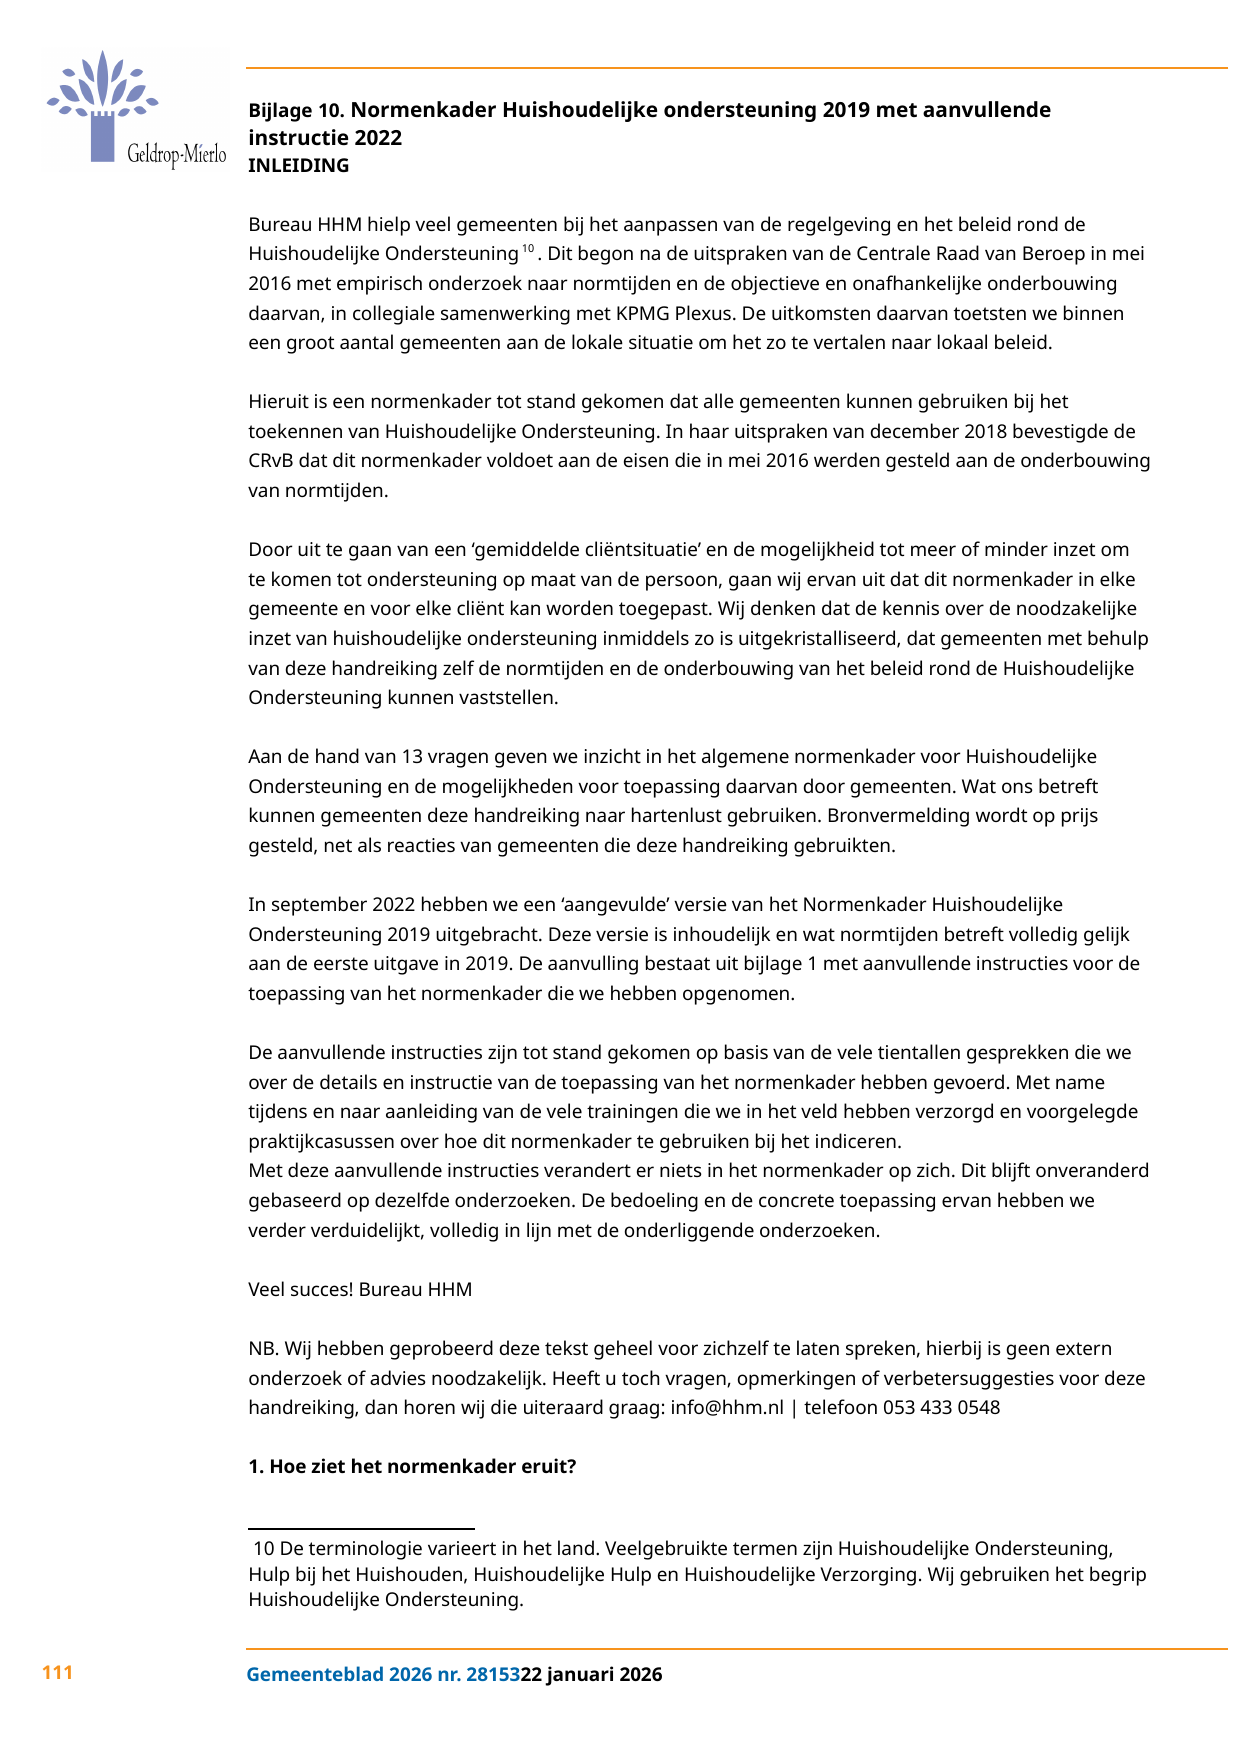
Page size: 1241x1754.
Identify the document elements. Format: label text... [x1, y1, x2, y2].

text Veel succes! Bureau HHM [248, 1276, 1152, 1302]
text In september 2022 hebben we een ‘aangevulde’ versie van het Normenkader Huishoudelijke Ondersteuning 2019 uitgebracht. Deze versie is inhoudelijk en wat normtijden betreft volledig gelijk aan de eerste uitgave in 2019. De aanvulling bestaat uit bijlage 1 met aanvullende instructies voor de toepassing van het normenkader die we hebben opgenomen. [248, 891, 1152, 1006]
text De terminologie varieert in het land. Veelgebruikte termen zijn Huishoudelijke Ondersteuning, Hulp bij het Huishouden, Huishoudelijke Hulp en Huishoudelijke Verzorging. Wij gebruiken het begrip Huishoudelijke Ondersteuning. [248, 1535, 1152, 1612]
picture [41, 47, 231, 172]
text Bijlage 10. Normenkader Huishoudelijke ondersteuning 2019 met aanvullende instructie 2022 [248, 95, 1152, 152]
text Hieruit is een normenkader tot stand gekomen dat alle gemeenten kunnen gebruiken bij het toekennen van Huishoudelijke Ondersteuning. In haar uitspraken van december 2018 bevestigde de CRvB dat dit normenkader voldoet aan de eisen die in mei 2016 werden gesteld aan de onderbouwing van normtijden. [248, 388, 1152, 503]
text Bureau HHM hielp veel gemeenten bij het aanpassen van de regelgeving en het beleid rond de Huishoudelijke Ondersteuning. Dit begon na de uitspraken van de Centrale Raad van Beroep in mei 2016 met empirisch onderzoek naar normtijden en de objectieve en onafhankelijke onderbouwing daarvan, in collegiale samenwerking met KPMG Plexus. De uitkomsten daarvan toetsten we binnen een groot aantal gemeenten aan de lokale situatie om het zo te vertalen naar lokaal beleid. [248, 211, 1152, 355]
text NB. Wij hebben geprobeerd deze tekst geheel voor zichzelf te laten spreken, hierbij is geen extern onderzoek of advies noodzakelijk. Heeft u toch vragen, opmerkingen of verbetersuggesties voor deze handreiking, dan horen wij die uiteraard graag: info@hhm.nl | telefoon 053 433 0548 [248, 1335, 1152, 1420]
text Met deze aanvullende instructies verandert er niets in het normenkader op zich. Dit blijft onveranderd gebaseerd op dezelfde onderzoeken. De bedoeling en de concrete toepassing ervan hebben we verder verduidelijkt, volledig in lijn met de onderliggende onderzoeken. [248, 1158, 1152, 1242]
text INLEIDING [248, 152, 1152, 177]
text De aanvullende instructies zijn tot stand gekomen op basis van de vele tientallen gesprekken die we over de details en instructie van de toepassing van het normenkader hebben gevoerd. Met name tijdens en naar aanleiding van de vele trainingen die we in het veld hebben verzorgd en voorgelegde praktijkcasussen over hoe dit normenkader te gebruiken bij het indiceren. [248, 1039, 1152, 1154]
text 1. Hoe ziet het normenkader eruit? [248, 1453, 1152, 1479]
text Door uit te gaan van een ‘gemiddelde cliëntsituatie’ en de mogelijkheid tot meer of minder inzet om te komen tot ondersteuning op maat van de persoon, gaan wij ervan uit dat dit normenkader in elke gemeente en voor elke cliënt kan worden toegepast. Wij denken dat de kennis over de noodzakelijke inzet van huishoudelijke ondersteuning inmiddels zo is uitgekristalliseerd, dat gemeenten met behulp van deze handreiking zelf de normtijden en de onderbouwing van het beleid rond de Huishoudelijke Ondersteuning kunnen vaststellen. [248, 536, 1152, 710]
text Aan de hand van 13 vragen geven we inzicht in het algemene normenkader voor Huishoudelijke Ondersteuning en de mogelijkheden voor toepassing daarvan door gemeenten. Wat ons betreft kunnen gemeenten deze handreiking naar hartenlust gebruiken. Bronvermelding wordt op prijs gesteld, net als reacties van gemeenten die deze handreiking gebruikten. [248, 743, 1152, 858]
